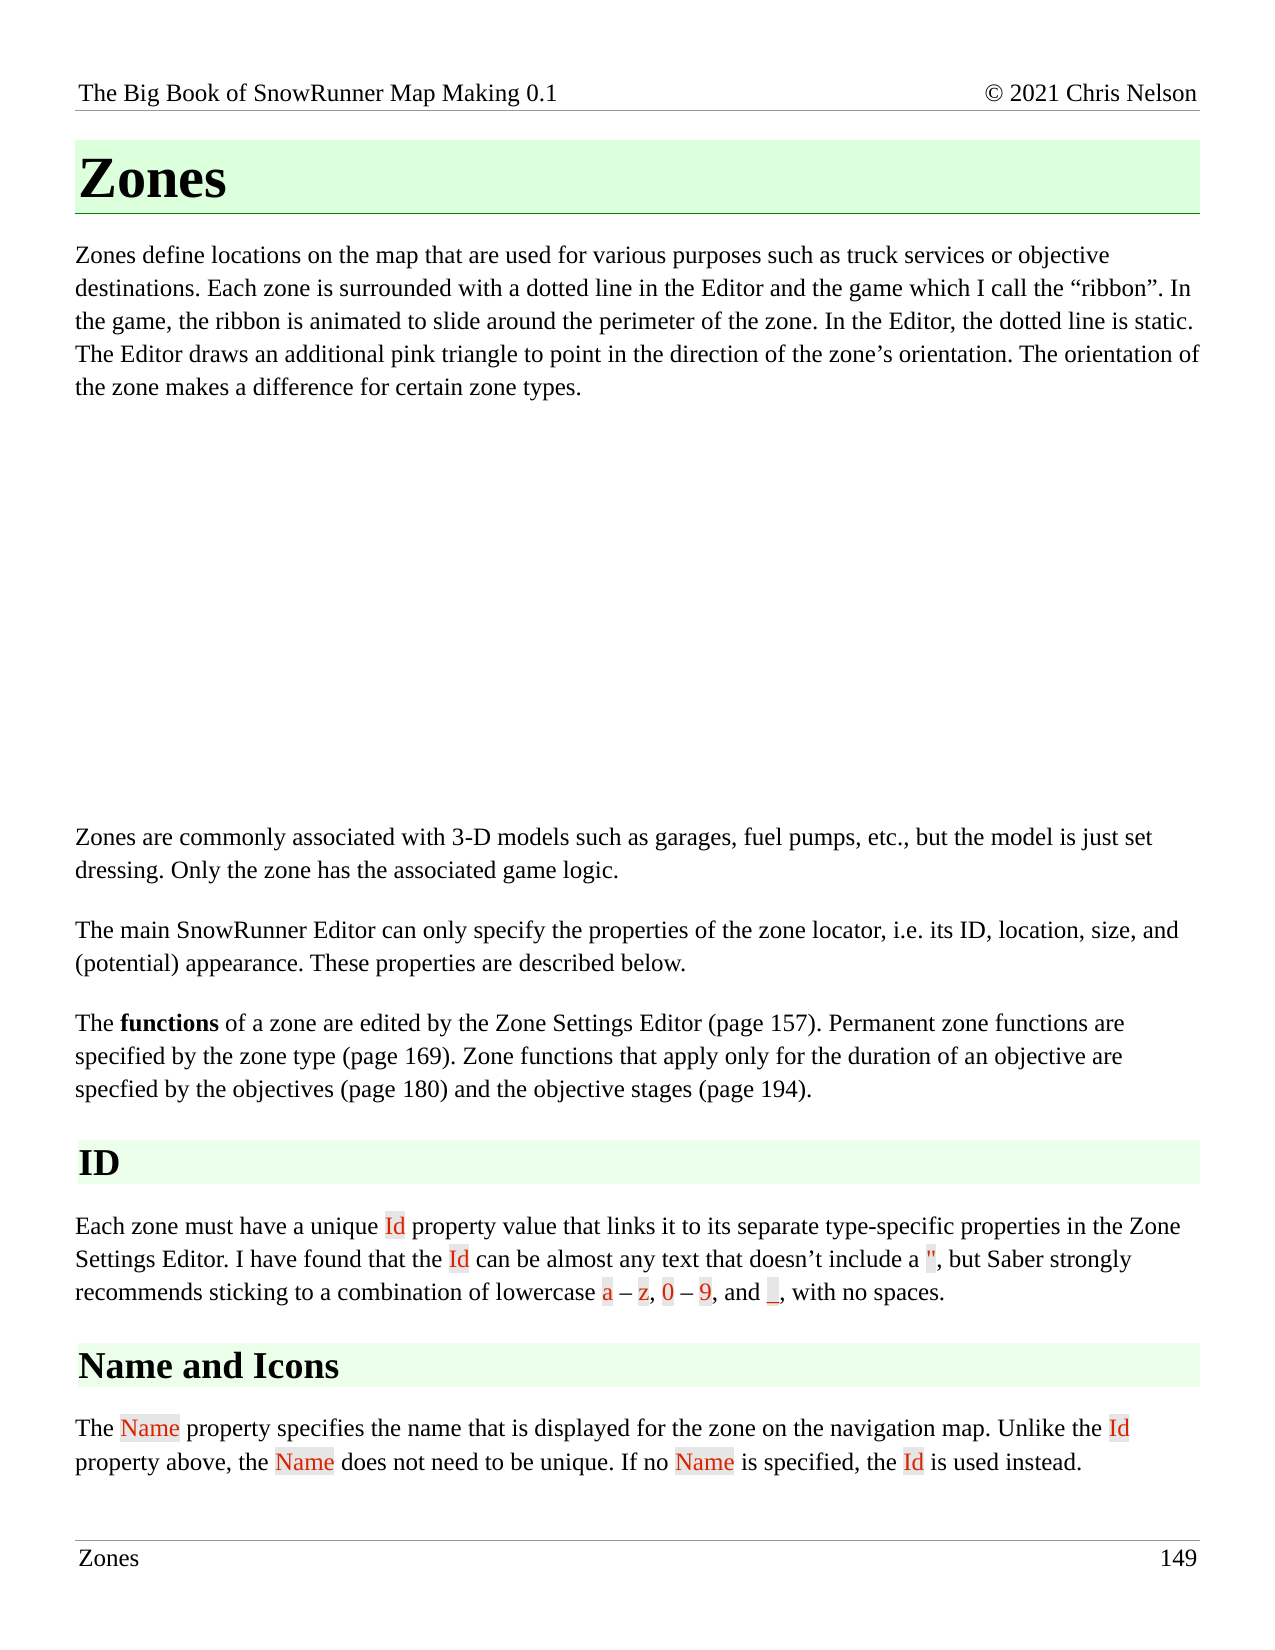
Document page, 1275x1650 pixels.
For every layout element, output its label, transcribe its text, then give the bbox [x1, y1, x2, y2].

text Each zone must have a unique Id property value that links it to its separate type-specific properties in the Zone Settings Editor. I have found that the Id can be almost any text that doesn’t include a ", but Saber strongly recommends sticking to a combination of lowercase a – z, 0 – 9, and _, with no spaces. [75, 1211, 1200, 1306]
subtitle Zones [75, 140, 1200, 213]
text The functions of a zone are edited by the Zone Settings Editor (page 157). Permanent zone functions are specified by the zone type (page 169). Zone functions that apply only for the duration of an objective are specfied by the objectives (page 180) and the objective stages (page 194). [75, 1008, 1200, 1103]
subtitle Name and Icons [78, 1343, 1200, 1387]
text The Name property specifies the name that is displayed for the zone on the navigation map. Unlike the Id property above, the Name does not need to be unique. If no Name is specified, the Id is used instead. [75, 1413, 1200, 1475]
text Zones are commonly associated with 3‑D models such as garages, fuel pumps, etc., but the model is just set dressing. Only the zone has the associated game logic. [75, 822, 1200, 884]
subtitle ID [78, 1140, 1200, 1184]
text Zones define locations on the map that are used for various purposes such as truck services or objective destinations. Each zone is surrounded with a dotted line in the Editor and the game which I call the “ribbon”. In the game, the ribbon is animated to slide around the perimeter of the zone. In the Editor, the dotted line is static. The Editor draws an additional pink triangle to point in the direction of the zone’s orientation. The orientation of the zone makes a difference for certain zone types. [75, 240, 1200, 401]
text The main SnowRunner Editor can only specify the properties of the zone locator, i.e. its ID, location, size, and (potential) appearance. These properties are described below. [75, 915, 1200, 977]
